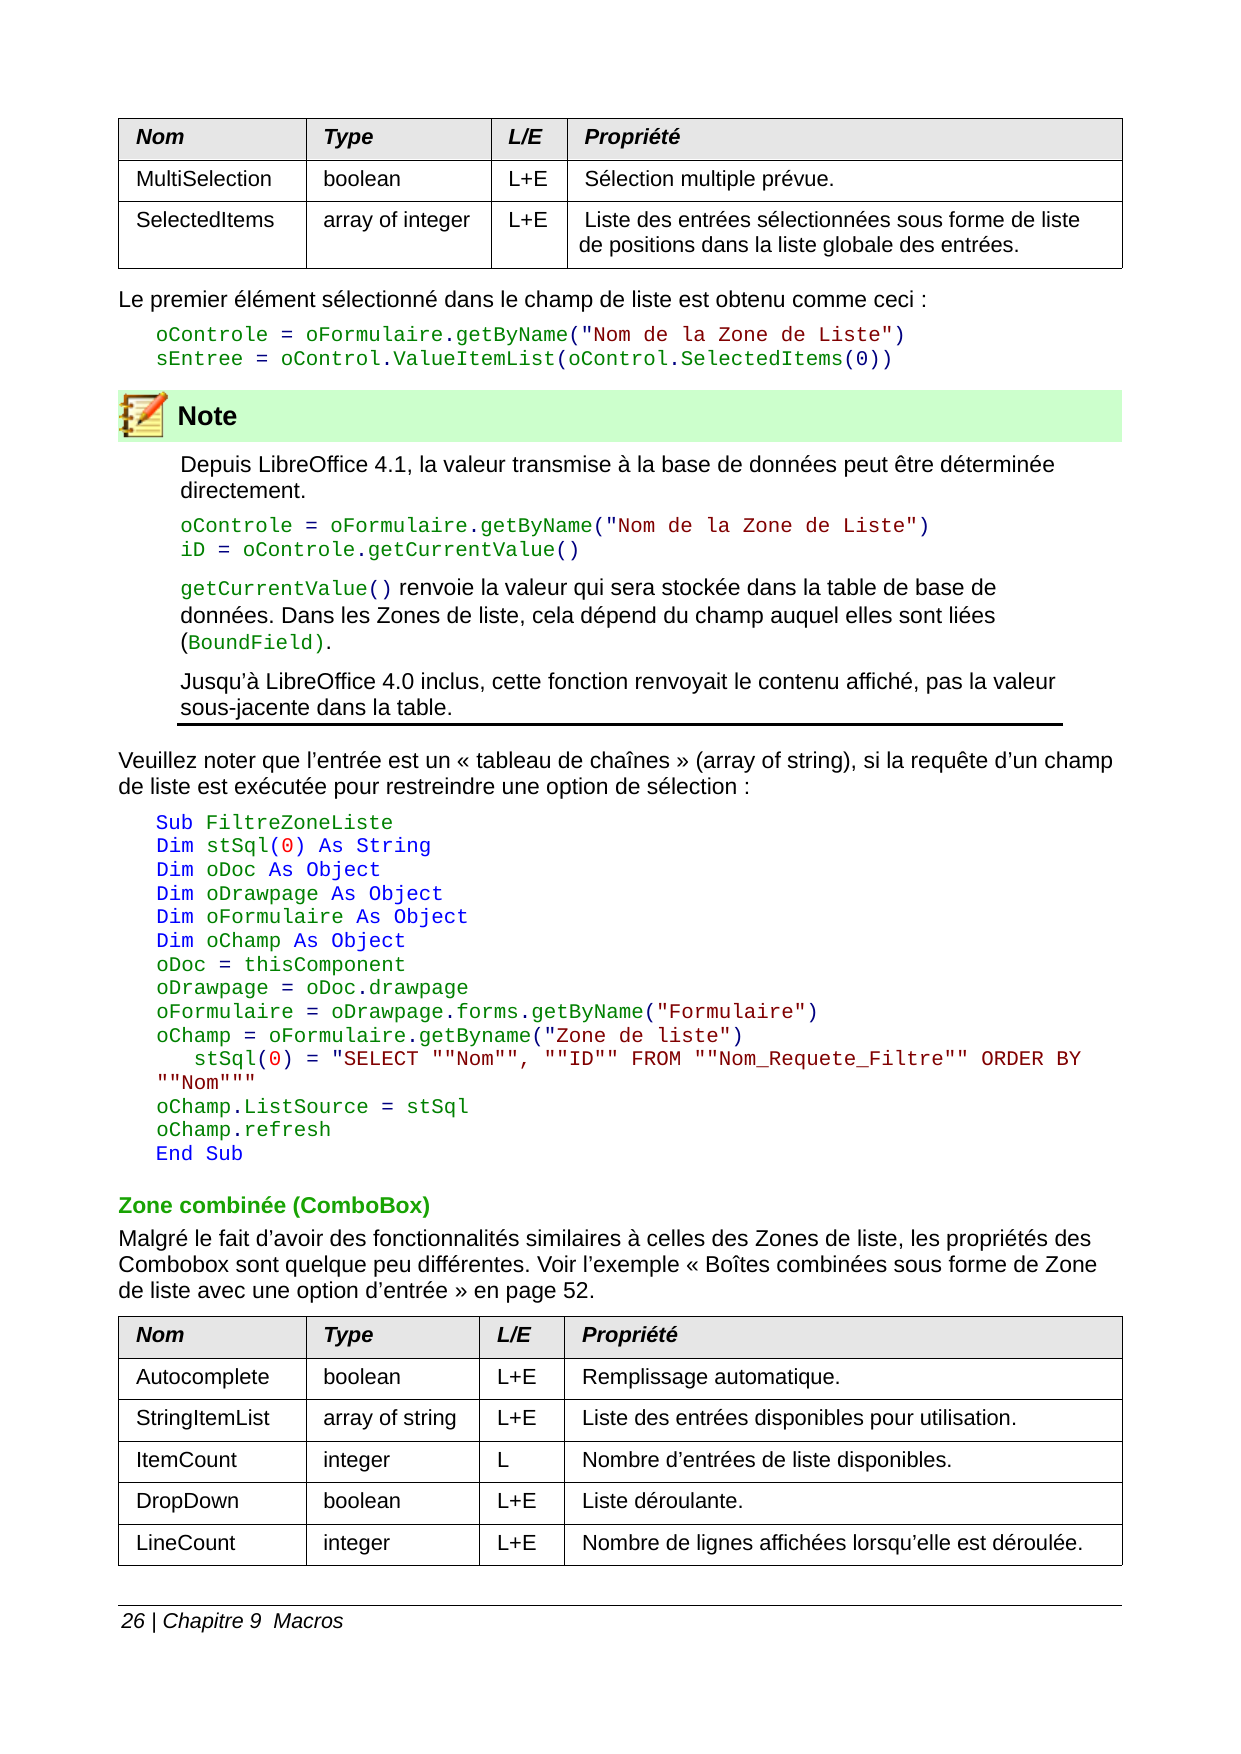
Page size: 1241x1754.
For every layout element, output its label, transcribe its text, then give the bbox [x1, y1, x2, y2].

table_cell DropDown [119, 1483, 306, 1523]
text oControle = oFormulaire.getByName("Nom de la Zone de Liste") iD = oControle.getCurrentValue() [177, 512, 1063, 562]
table_cell L+E [480, 1483, 564, 1523]
text oFormulaire = oDrawpage.forms.getByName("Formulaire") [156, 1001, 1122, 1025]
table_cell L [480, 1442, 564, 1482]
table_header Nom [119, 119, 306, 159]
text oControle = oFormulaire.getByName("Nom de la Zone de Liste") [156, 324, 1122, 348]
table_cell Liste déroulante. [565, 1483, 1122, 1523]
table_cell Nombre d’entrées de liste disponibles. [565, 1442, 1122, 1482]
text sEntree = oControl.ValueItemList(oControl.SelectedItems(0)) [156, 348, 1122, 372]
text oChamp.refresh [156, 1119, 1122, 1143]
table_cell boolean [307, 161, 491, 201]
table_header L/E [480, 1317, 564, 1358]
text Depuis LibreOffice 4.1, la valeur transmise à la base de données peut être déterminée directement. [177, 448, 1063, 503]
table_header Nom [119, 1317, 306, 1358]
table_cell integer [307, 1442, 479, 1482]
table_header Propriété [565, 1317, 1122, 1358]
table_cell integer [307, 1525, 479, 1565]
table_header Propriété [568, 119, 1122, 159]
text Jusqu’à LibreOffice 4.0 inclus, cette fonction renvoyait le contenu affiché, pas la valeur sous-jacente dans la table. [177, 665, 1063, 723]
table_header Type [307, 119, 491, 159]
text getCurrentValue() renvoie la valeur qui sera stockée dans la table de base de données. Dans les Zones de liste, cela dépend du champ auquel elles sont liées (BoundField). [177, 571, 1063, 656]
text Dim oFormulaire As Object [156, 906, 1122, 930]
table_cell L+E [492, 202, 567, 268]
text stSql(0) = "SELECT ""Nom"", ""ID"" FROM ""Nom_Requete_Filtre"" ORDER BY ""Nom""" [156, 1048, 1134, 1096]
table_cell L+E [492, 161, 567, 201]
table_cell L+E [480, 1400, 564, 1441]
text oChamp.ListSource = stSql [156, 1096, 1122, 1119]
table_cell ItemCount [119, 1442, 306, 1482]
text Le premier élément sélectionné dans le champ de liste est obtenu comme ceci : [118, 286, 1122, 312]
table_cell Autocomplete [119, 1359, 306, 1399]
table_cell boolean [307, 1483, 479, 1523]
text Dim oDrawpage As Object [156, 883, 1122, 906]
text oDoc = thisComponent [156, 954, 1122, 977]
table_cell array of string [307, 1400, 479, 1441]
text Dim oDoc As Object [156, 859, 1122, 883]
table_cell array of integer [307, 202, 491, 268]
table_cell Remplissage automatique. [565, 1359, 1122, 1399]
text oChamp = oFormulaire.getByname("Zone de liste") [156, 1025, 1122, 1048]
table_cell L+E [480, 1359, 564, 1399]
table_cell SelectedItems [119, 202, 306, 268]
table_cell MultiSelection [119, 161, 306, 201]
table_cell L+E [480, 1525, 564, 1565]
text End Sub [156, 1143, 1122, 1167]
table_cell boolean [307, 1359, 479, 1399]
table_cell StringItemList [119, 1400, 306, 1441]
table_header L/E [492, 119, 567, 159]
table_cell Nombre de lignes affichées lorsqu’elle est déroulée. [565, 1525, 1122, 1565]
table_header Type [307, 1317, 479, 1358]
table_cell Liste des entrées sélectionnées sous forme de liste de positions dans la liste globale des entrées. [568, 202, 1122, 268]
text Sub FiltreZoneListe [156, 812, 1122, 836]
table_cell Liste des entrées disponibles pour utilisation. [565, 1400, 1122, 1441]
subtitle Zone combinée (ComboBox) [118, 1192, 1122, 1219]
text Dim oChamp As Object [156, 930, 1122, 954]
subtitle Note [118, 397, 1122, 438]
text Malgré le fait d’avoir des fonctionnalités similaires à celles des Zones de liste, les propriétés des Combobox sont quelque peu différentes. Voir l’exemple « Boîtes combinées sous forme de Zone de liste avec une option d’entrée » en page 52. [118, 1225, 1122, 1304]
picture [119, 390, 170, 441]
text Dim stSql(0) As String [156, 836, 1122, 859]
table_cell LineCount [119, 1525, 306, 1565]
text oDrawpage = oDoc.drawpage [156, 977, 1122, 1001]
text Veuillez noter que l’entrée est un « tableau de chaînes » (array of string), si la requête d’un champ de liste est exécutée pour restreindre une option de sélection : [118, 747, 1122, 799]
table_cell Sélection multiple prévue. [568, 161, 1122, 201]
